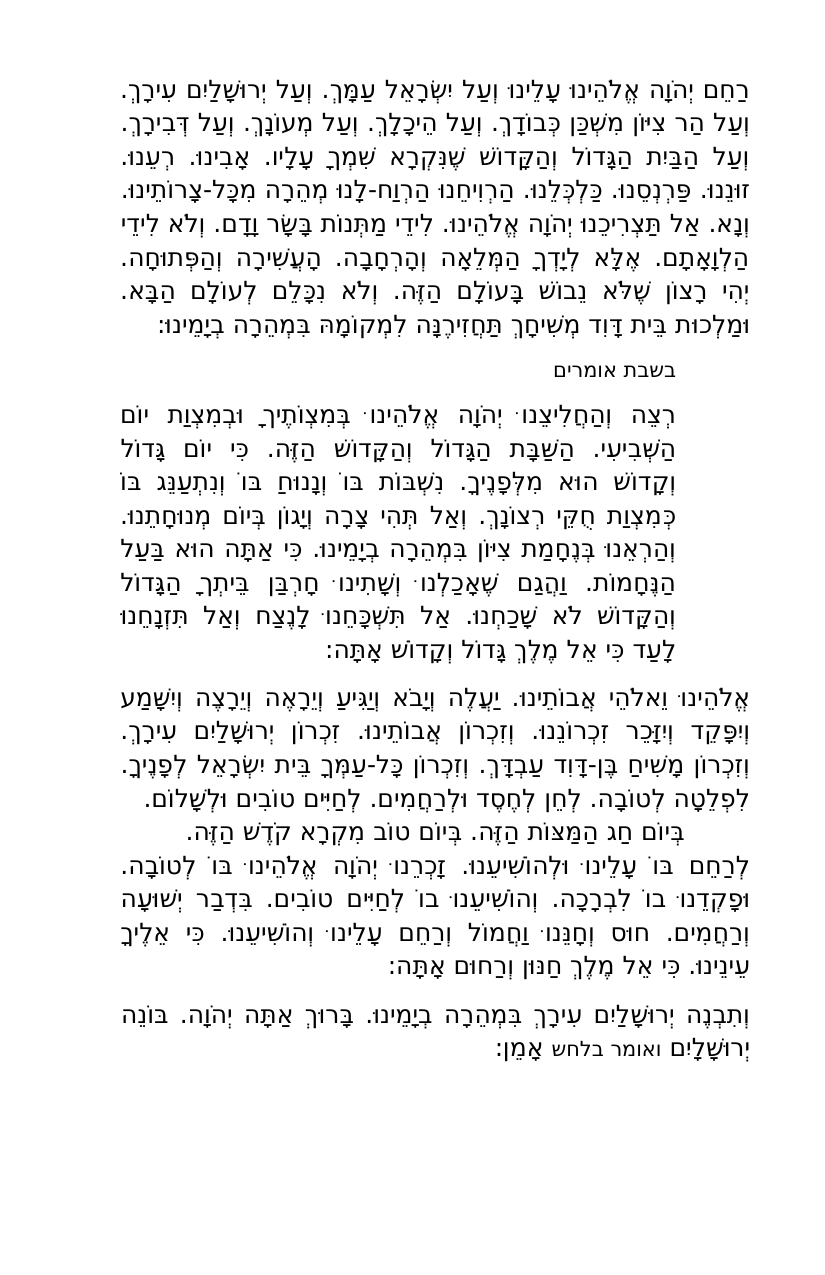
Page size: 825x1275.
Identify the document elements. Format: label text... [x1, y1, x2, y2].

text בשבת אומרים [120, 358, 676, 382]
text רְצֵה וְהַחֲלִיצֵנוּ יְהֹוָה אֱלֹהֵינוּ בְּמִצְוֹתֶיךָ וּבְמִצְוַת יוֹם הַשְּׁבִיעִי. הַשַּׁבָּת הַגָּדוֹל וְהַקָּדוֹשׁ הַזֶּה. כִּי יוֹם גָּדוֹל וְקָדוֹשׁ הוּא מִלְּפָנֶיךָ. נִשְׁבּוֹת בּוֹ וְנָנוּחַ בּוֹ וְנִתְעַנֵּג בּוֹ כְּמִצְוַת חֻקֵּי רְצוֹנָךְ. וְאַל תְּהִי צָרָה וְיָגוֹן בְּיוֹם מְנוּחָתֵנוּ. וְהַרְאֵנוּ בְּנֶחָמַת צִיּוֹן בִּמְהֵרָה בְיָמֵינוּ. כִּי אַתָּה הוּא בַּעַל הַנֶּחָמוֹת. וַהֲגַם שֶׁאָכַלְנוּ וְשָׁתִינוּ חָרְבַּן בֵּיתְךָ הַגָּדוֹל וְהַקָּדוֹשׁ לֹא שָׁכַחְנוּ. אַל תִּשְׁכָּחֵנוּ לָנֶצַח וְאַל תִּזְנָחֵנוּ לָעַד כִּי אֵל מֶלֶךְ גָּדוֹל וְקָדוֹשׁ אָתָּה: [120, 400, 676, 664]
text אֱלֹהֵינוּ וֵאלֹהֵי אֲבוֹתֵינוּ. יַעֲלֶה וְיָבֹא וְיַגִּיעַ וְיֵרָאֶה וְיֵרָצֶה וְיִשָּׁמַע וְיִפָּקֵד וְיִזָּכֵר זִכְרוֹנֵנוּ. וְזִכְרוֹן אֲבוֹתֵינוּ. זִכְרוֹן יְרוּשָׁלַיִם עִירָךְ. וְזִכְרוֹן מָשִׁיחַ בֶּן-דָּוִד עַבְדָּךְ. וְזִכְרוֹן כָּל-עַמְּךָ בֵּית יִשְׂרָאֵל לְפָנֶיךָ. לִפְלֵטָה לְטוֹבָה. לְחֵן לְחֶסֶד וּלְרַחֲמִים. לְחַיִּים טוֹבִים וּלְשָׁלוֹם. [120, 683, 750, 813]
text רַחֵם יְהֹוָה אֱלֹהֵינוּ עָלֵינוּ וְעַל יִשְׂרָאֵל עַמָּךְ. וְעַל יְרוּשָׁלַיִם עִירָךְ. וְעַל הַר צִיּוֹן מִשְׁכַּן כְּבוֹדָךְ. וְעַל הֵיכָלָךְ. וְעַל מְעוֹנָךְ. וְעַל דְּבִירָךְ. וְעַל הַבַּיִת הַגָּדוֹל וְהַקָּדוֹשׁ שֶׁנִּקְרָא שִׁמְךָ עָלָיו. אָבִינוּ. רְעֵנוּ. זוּנֵנוּ. פַּרְנְסֵנוּ. כַּלְכְּלֵנוּ. הַרְוִיחֵנוּ הַרְוַח-לָנוּ מְהֵרָה מִכָּל-צָרוֹתֵינוּ. וְנָא. אַל תַּצְרִיכֵנוּ יְהֹוָה אֱלֹהֵינוּ. לִידֵי מַתְּנוֹת בָּשָׂר וָדָם. וְלֹא לִידֵי הַלְוָאָתָם. אֶלָּא לְיָדְךָ הַמְּלֵאָה וְהָרְחָבָה. הָעֲשִׁירָה וְהַפְּתוּחָה. יְהִי רָצוֹן שֶׁלֹּא נֵבוֹשׁ בָּעוֹלָם הַזֶּה. וְלֹא נִכָּלֵם לְעוֹלָם הַבָּא. וּמַלְכוּת בֵּית דָּוִד מְשִׁיחָךְ תַּחֲזִירֶנָּה לִמְקוֹמָהּ בִּמְהֵרָה בְיָמֵינוּ: [120, 75, 750, 339]
text בְּיוֹם חַג הַמַּצּוֹת הַזֶּה. בְּיוֹם טוֹב מִקְרָא קֹדֶשׁ הַזֶּה. [120, 817, 750, 847]
text וְתִבְנֶה יְרוּשָׁלַיִם עִירָךְ בִּמְהֵרָה בְיָמֵינוּ. בָּרוּךְ אַתָּה יְהֹוָה. בּוֹנֵה יְרוּשָׁלָיִם ואומר בלחש אָמֵן: [120, 1000, 750, 1063]
text לְרַחֵם בּוֹ עָלֵינוּ וּלְהוֹשִׁיעֵנוּ. זָכְרֵנוּ יְהֹוָה אֱלֹהֵינוּ בּוֹ לְטוֹבָה. וּפָקְדֵנוּ בוֹ לִבְרָכָה. וְהוֹשִׁיעֵנוּ בוֹ לְחַיִּים טוֹבִים. בִּדְבַר יְשׁוּעָה וְרַחֲמִים. חוּס וְחָנֵּנוּ וַחֲמוֹל וְרַחֵם עָלֵינוּ וְהוֹשִׁיעֵנוּ. כִּי אֵלֶיךָ עֵינֵינוּ. כִּי אֵל מֶלֶךְ חַנּוּן וְרַחוּם אָתָּה: [120, 851, 750, 981]
